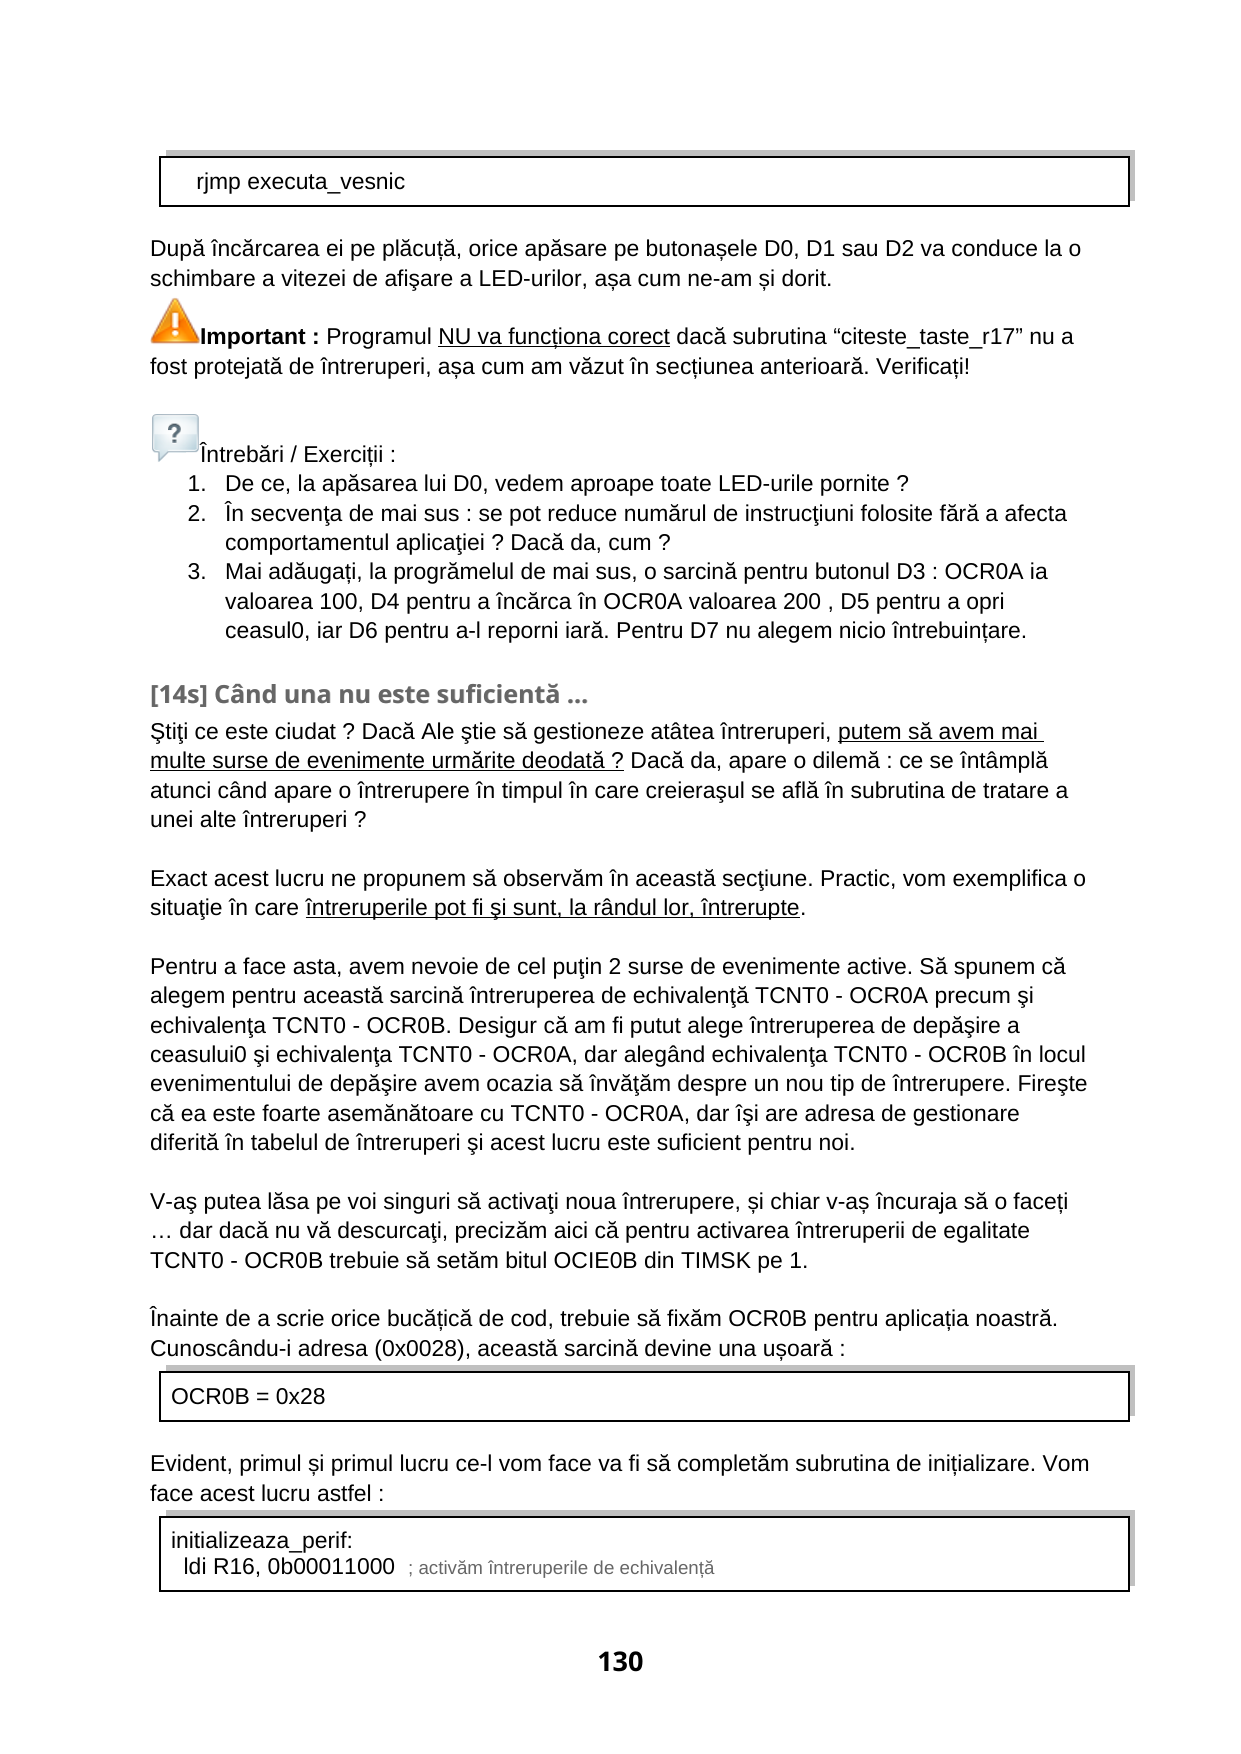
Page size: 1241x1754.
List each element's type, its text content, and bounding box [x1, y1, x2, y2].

text După încărcarea ei pe plăcuță, orice apăsare pe butonașele D0, D1 sau D2 va conduce la o schimbare a vitezei de afişare a LED-urilor, așa cum ne-am și dorit. [150, 236, 1091, 291]
text Înainte de a scrie orice bucățică de cod, trebuie să fixăm OCR0B pentru aplicația noastră. Cunoscându-i adresa (0x0028), această sarcină devine una ușoară : [150, 1306, 1091, 1361]
text Ştiţi ce este ciudat ? Dacă Ale ştie să gestioneze atâtea întreruperi, putem să avem mai multe surse de evenimente urmărite deodată ? Dacă da, apare o dilemă : ce se întâmplă atunci când apare o întrerupere în timpul în care creieraşul se află în subrutina de tratare a unei alte întreruperi ? [150, 719, 1091, 832]
text Evident, primul și primul lucru ce-l vom face va fi să completăm subrutina de inițializare. Vom face acest lucru astfel : [150, 1451, 1091, 1506]
list În secvenţa de mai sus : se pot reduce numărul de instrucţiuni folosite fără a afecta comportamentul aplicaţiei ? Dacă da, cum ? [187, 500, 1091, 555]
picture [150, 412, 200, 463]
text Exact acest lucru ne propunem să observăm în această secţiune. Practic, vom exemplifica o situaţie în care întreruperile pot fi şi sunt, la rândul lor, întrerupte. [150, 866, 1091, 921]
text Important : Programul NU va funcționa corect dacă subrutina “citeste_taste_r17” nu a fost protejată de întreruperi, așa cum am văzut în secțiunea anterioară. Verificați! [150, 321, 1091, 379]
table_header OCR0B = 0x28 [161, 1373, 1128, 1419]
table_header initializeaza_perif: ldi R16, 0b00011000 ; activăm întreruperile de echivalență [161, 1518, 1128, 1590]
list Mai adăugați, la progrămelul de mai sus, o sarcină pentru butonul D3 : OCR0A ia valoarea 100, D4 pentru a încărca în OCR0A valoarea 200 , D5 pentru a opri ceasul0, iar D6 pentru a-l reporni iară. Pentru D7 nu alegem nicio întrebuințare. [187, 559, 1091, 643]
picture [150, 294, 200, 345]
list De ce, la apăsarea lui D0, vedem aproape toate LED-urile pornite ? [187, 471, 1091, 496]
text V-aş putea lăsa pe voi singuri să activaţi noua întrerupere, și chiar v-aș încuraja să o faceți … dar dacă nu vă descurcaţi, precizăm aici că pentru activarea întreruperii de egalitate TCNT0 - OCR0B trebuie să setăm bitul OCIE0B din TIMSK pe 1. [150, 1189, 1091, 1273]
text Pentru a face asta, avem nevoie de cel puţin 2 surse de evenimente active. Să spunem că alegem pentru această sarcină întreruperea de echivalenţă TCNT0 - OCR0A precum şi echivalenţa TCNT0 - OCR0B. Desigur că am fi putut alege întreruperea de depăşire a ceasului0 şi echivalenţa TCNT0 - OCR0A, dar alegând echivalenţa TCNT0 - OCR0B în locul evenimentului de depăşire avem ocazia să învăţăm despre un nou tip de întrerupere. Fireşte că ea este foarte asemănătoare cu TCNT0 - OCR0A, dar îşi are adresa de gestionare diferită în tabelul de întreruperi şi acest lucru este suficient pentru noi. [150, 954, 1091, 1156]
table_header rjmp executa_vesnic [161, 158, 1128, 204]
subtitle [14s] Când una nu este suficientă … [150, 676, 1091, 710]
text Întrebări / Exerciții : [150, 438, 1091, 467]
